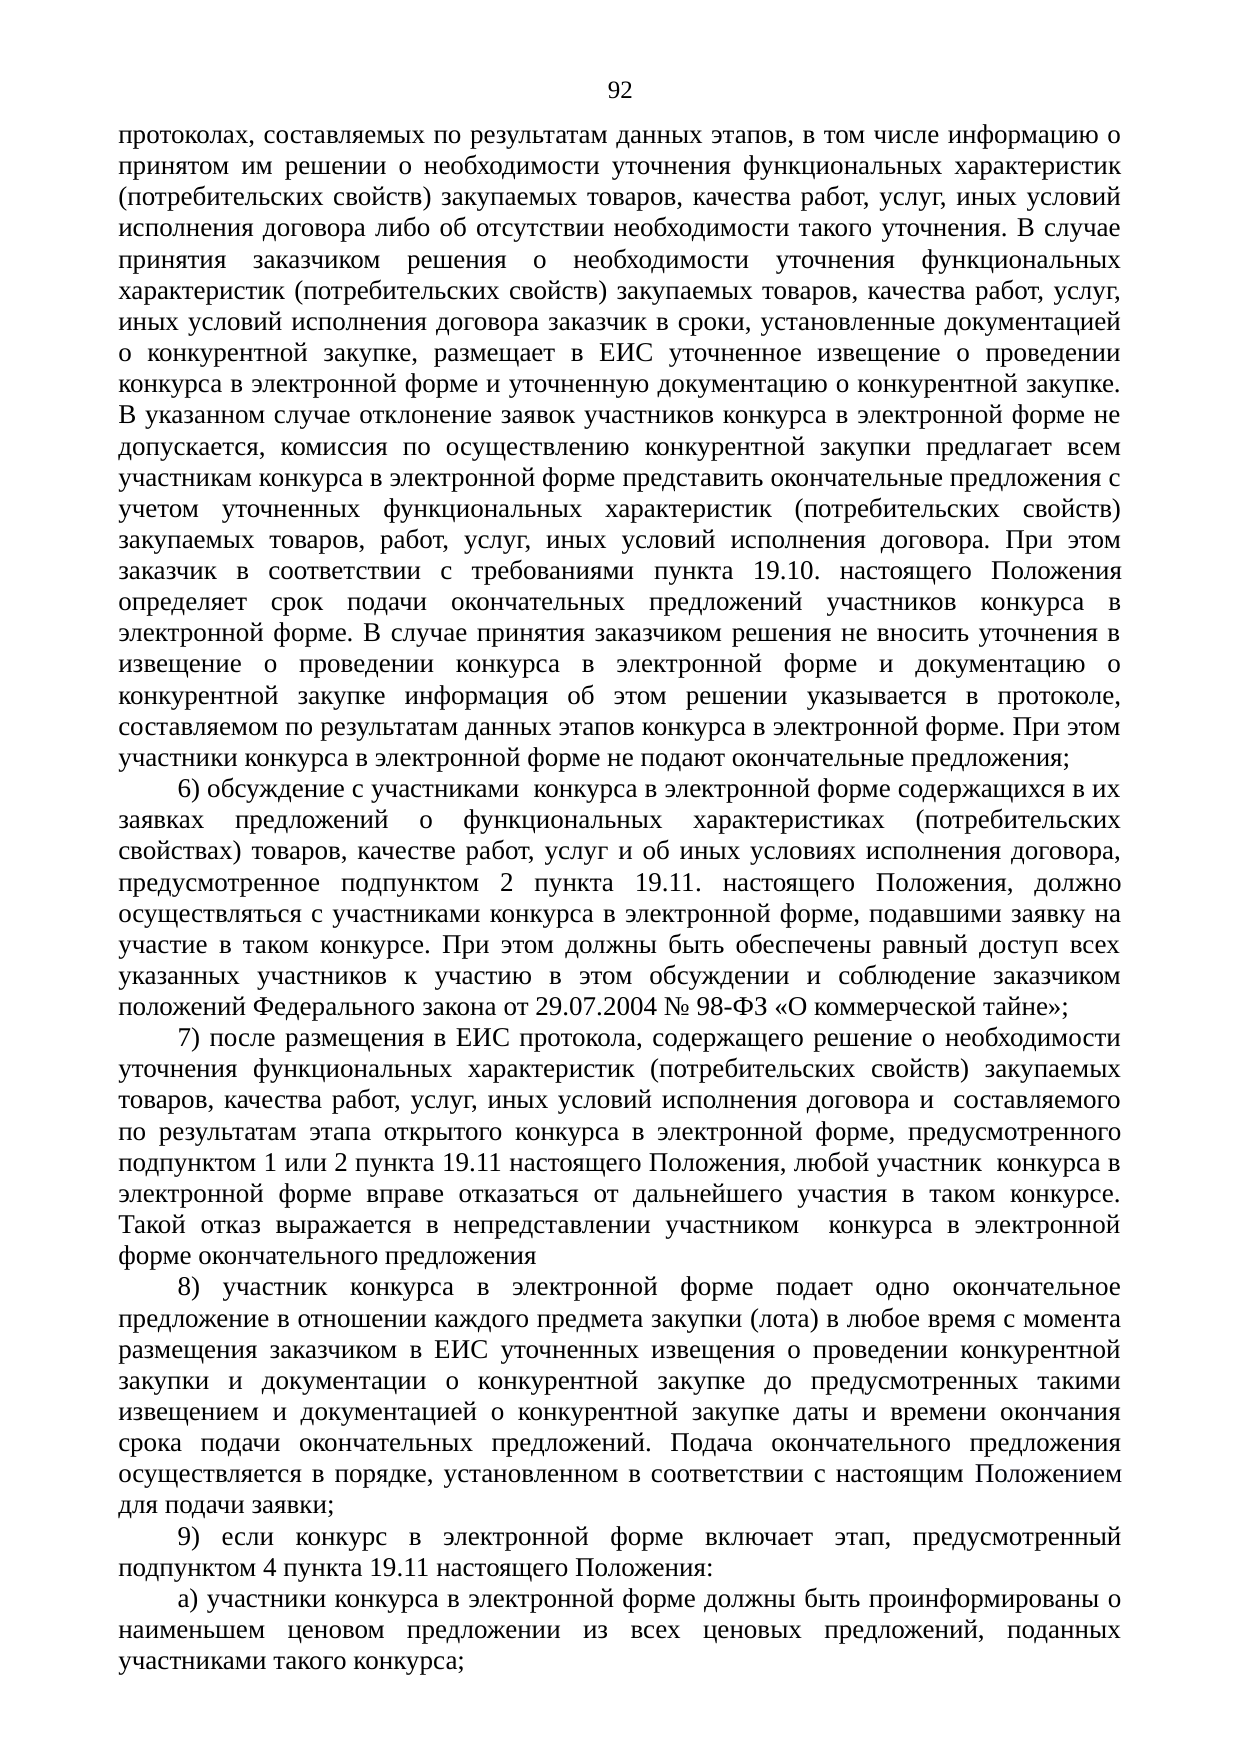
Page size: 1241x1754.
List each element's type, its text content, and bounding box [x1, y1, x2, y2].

text 7) после размещения в ЕИС протокола, содержащего решение о необходимости уточнения функциональных характеристик (потребительских свойств) закупаемых товаров, качества работ, услуг, иных условий исполнения договора и составляемого по результатам этапа открытого конкурса в электронной форме, предусмотренного подпунктом 1 или 2 пункта 19.11 настоящего Положения, любой участник конкурса в электронной форме вправе отказаться от дальнейшего участия в таком конкурсе. Такой отказ выражается в непредставлении участником конкурса в электронной форме окончательного предложения [118, 1021, 1122, 1271]
text 6) обсуждение с участниками конкурса в электронной форме содержащихся в их заявках предложений о функциональных характеристиках (потребительских свойствах) товаров, качестве работ, услуг и об иных условиях исполнения договора, предусмотренное подпунктом 2 пункта 19.11. настоящего Положения, должно осуществляться с участниками конкурса в электронной форме, подавшими заявку на участие в таком конкурсе. При этом должны быть обеспечены равный доступ всех указанных участников к участию в этом обсуждении и соблюдение заказчиком положений Федерального закона от 29.07.2004 № 98-ФЗ «О коммерческой тайне»; [118, 772, 1122, 1021]
text а) участники конкурса в электронной форме должны быть проинформированы о наименьшем ценовом предложении из всех ценовых предложений, поданных участниками такого конкурса; [118, 1582, 1122, 1675]
text 9) если конкурс в электронной форме включает этап, предусмотренный подпунктом 4 пункта 19.11 настоящего Положения: [118, 1520, 1122, 1582]
text протоколах, составляемых по результатам данных этапов, в том числе информацию о принятом им решении о необходимости уточнения функциональных характеристик (потребительских свойств) закупаемых товаров, качества работ, услуг, иных условий исполнения договора либо об отсутствии необходимости такого уточнения. В случае принятия заказчиком решения о необходимости уточнения функциональных характеристик (потребительских свойств) закупаемых товаров, качества работ, услуг, иных условий исполнения договора заказчик в сроки, установленные документацией о конкурентной закупке, размещает в ЕИС уточненное извещение о проведении конкурса в электронной форме и уточненную документацию о конкурентной закупке. В указанном случае отклонение заявок участников конкурса в электронной форме не допускается, комиссия по осуществлению конкурентной закупки предлагает всем участникам конкурса в электронной форме представить окончательные предложения с учетом уточненных функциональных характеристик (потребительских свойств) закупаемых товаров, работ, услуг, иных условий исполнения договора. При этом заказчик в соответствии с требованиями пункта 19.10. настоящего Положения определяет срок подачи окончательных предложений участников конкурса в электронной форме. В случае принятия заказчиком решения не вносить уточнения в извещение о проведении конкурса в электронной форме и документацию о конкурентной закупке информация об этом решении указывается в протоколе, составляемом по результатам данных этапов конкурса в электронной форме. При этом участники конкурса в электронной форме не подают окончательные предложения; [118, 118, 1122, 772]
text 8) участник конкурса в электронной форме подает одно окончательное предложение в отношении каждого предмета закупки (лота) в любое время с момента размещения заказчиком в ЕИС уточненных извещения о проведении конкурентной закупки и документации о конкурентной закупке до предусмотренных такими извещением и документацией о конкурентной закупке даты и времени окончания срока подачи окончательных предложений. Подача окончательного предложения осуществляется в порядке, установленном в соответствии с настоящим Положением для подачи заявки; [118, 1271, 1122, 1520]
